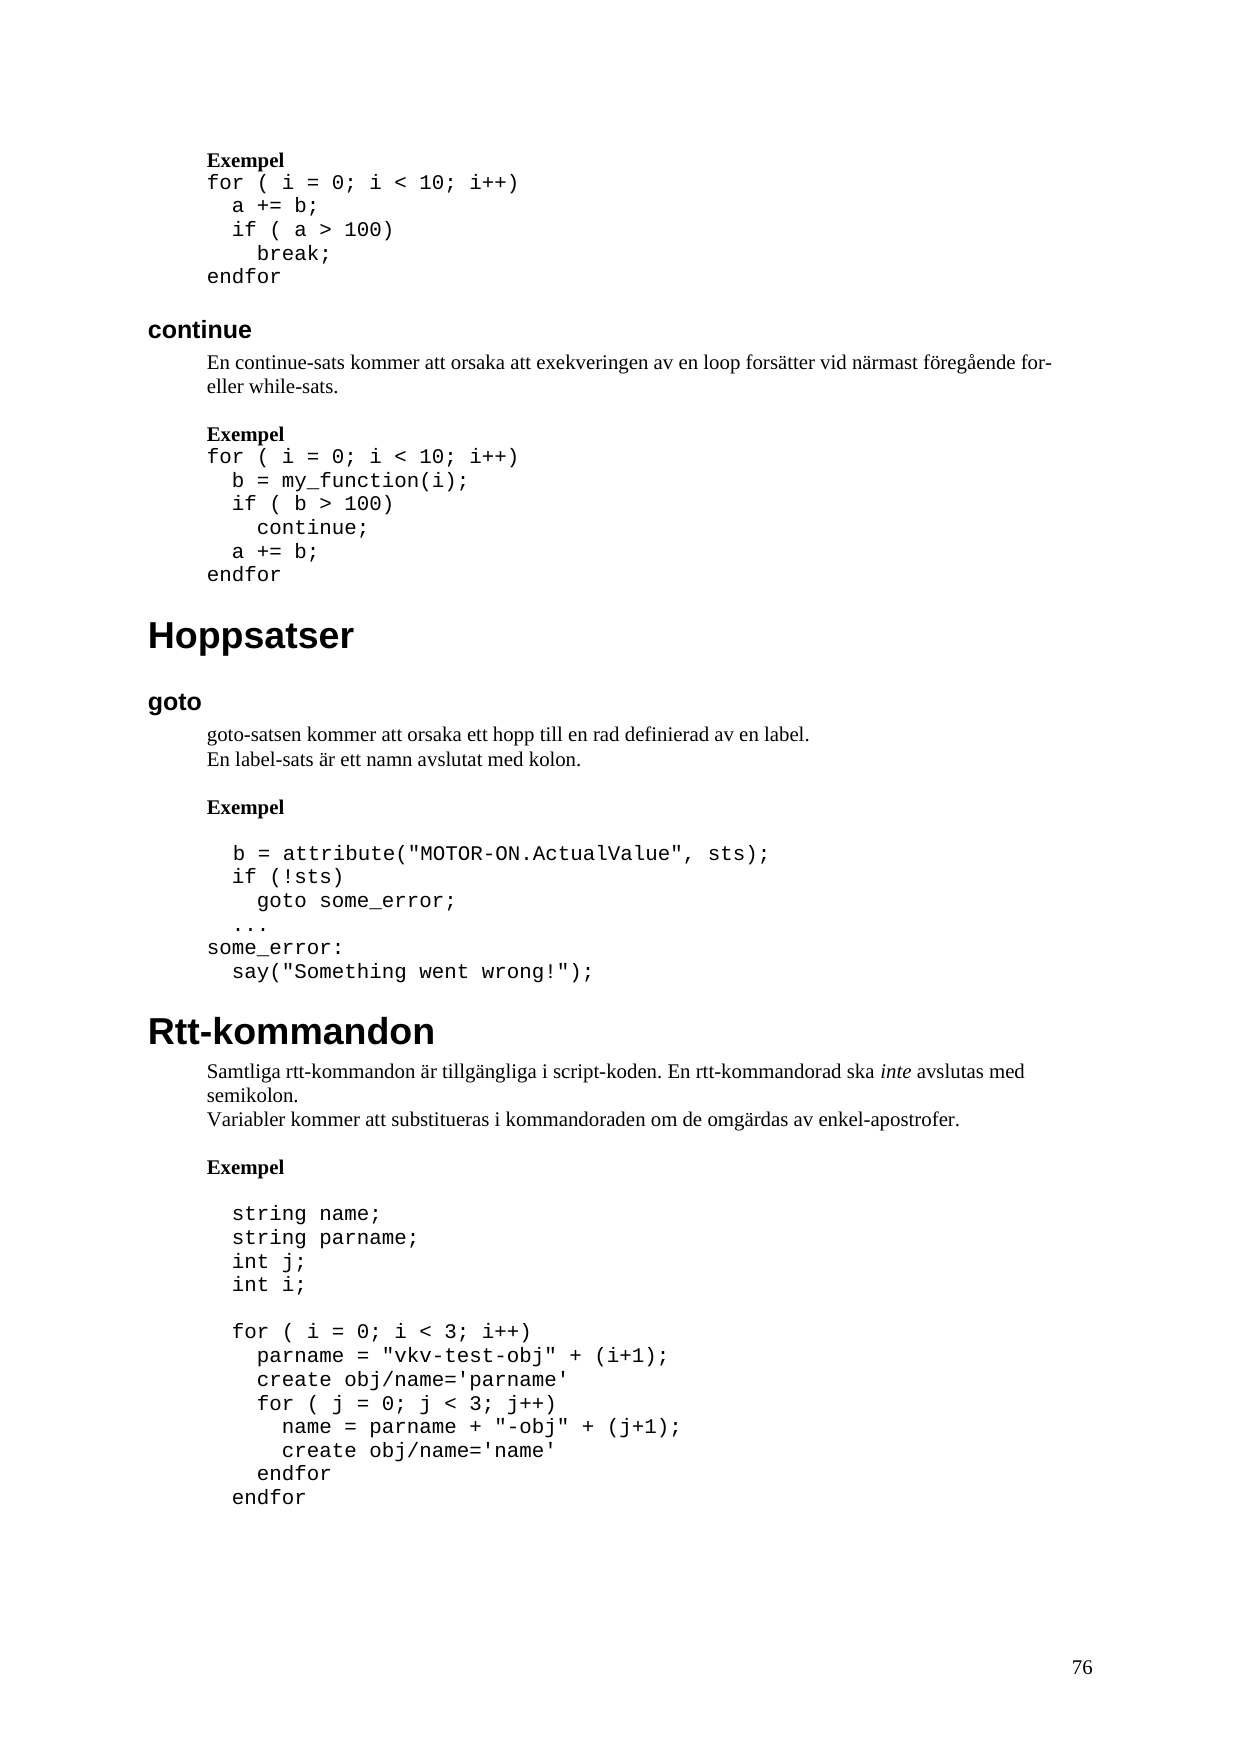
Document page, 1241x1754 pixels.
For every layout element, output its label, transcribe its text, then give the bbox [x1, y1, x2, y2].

text break; [207, 243, 1093, 266]
text Exempel [207, 794, 1093, 819]
text endfor [207, 564, 1093, 588]
text for ( j = 0; j < 3; j++) [207, 1392, 1093, 1416]
text a += b; [207, 541, 1093, 564]
text if (!sts) [207, 866, 1093, 890]
text string parname; [207, 1227, 1093, 1251]
text some_error: [207, 937, 1093, 961]
text b = attribute("MOTOR-ON.ActualValue", sts); [207, 843, 1093, 866]
text b = my_function(i); [207, 470, 1093, 493]
text Exempel [207, 422, 1093, 446]
text continue; [207, 517, 1093, 541]
text parname = "vkv-test-obj" + (i+1); [207, 1345, 1093, 1369]
text a += b; [207, 195, 1093, 219]
text goto some_error; [207, 890, 1093, 914]
text create obj/name='parname' [207, 1369, 1093, 1392]
text for ( i = 0; i < 10; i++) [207, 172, 1093, 195]
text Exempel [207, 1155, 1093, 1179]
text endfor [207, 266, 1093, 290]
text endfor [207, 1487, 1093, 1511]
text if ( b > 100) [207, 493, 1093, 517]
text Exempel [207, 148, 1093, 172]
text name = parname + "-obj" + (j+1); [207, 1416, 1093, 1440]
text endfor [207, 1463, 1093, 1487]
text Variabler kommer att substitueras i kommandoraden om de omgärdas av enkel-apostrofer. [207, 1107, 1093, 1131]
subtitle continue [148, 315, 1093, 344]
text ... [207, 914, 1093, 937]
text create obj/name='name' [207, 1440, 1093, 1463]
text int j; [207, 1251, 1093, 1274]
text for ( i = 0; i < 3; i++) [207, 1322, 1093, 1345]
text goto-satsen kommer att orsaka ett hopp till en rad definierad av en label. [207, 722, 1093, 746]
text En continue-sats kommer att orsaka att exekveringen av en loop forsätter vid närmast föregående for- eller while-sats. [207, 350, 1093, 398]
text En label-sats är ett namn avslutat med kolon. [207, 746, 1093, 771]
subtitle goto [148, 687, 1093, 716]
text int i; [207, 1274, 1093, 1298]
text for ( i = 0; i < 10; i++) [207, 446, 1093, 470]
subtitle Hoppsatser [148, 613, 1093, 656]
subtitle Rtt-kommandon [148, 1009, 1093, 1053]
text say("Something went wrong!"); [207, 961, 1093, 984]
text string name; [207, 1203, 1093, 1227]
text if ( a > 100) [207, 219, 1093, 243]
text Samtliga rtt-kommandon är tillgängliga i script-koden. En rtt-kommandorad ska inte avslutas med semikolon. [207, 1059, 1093, 1107]
